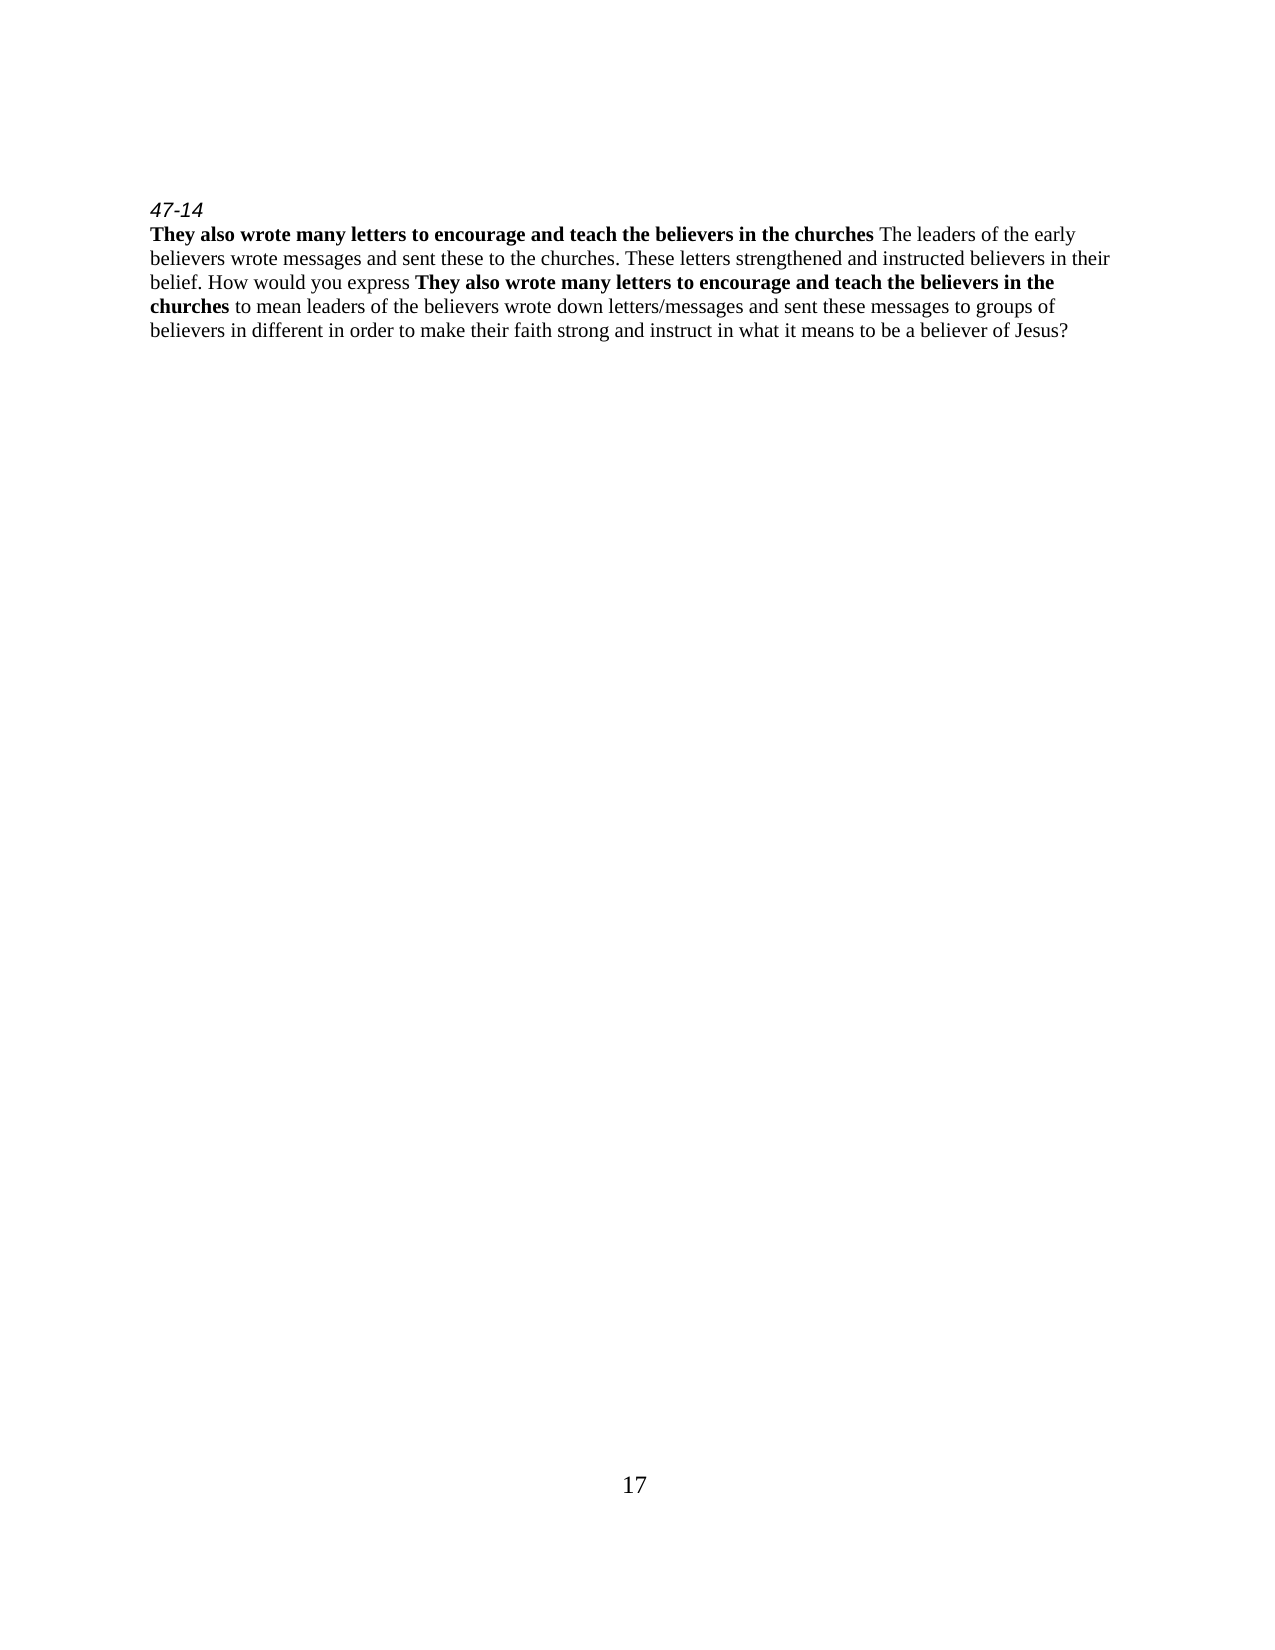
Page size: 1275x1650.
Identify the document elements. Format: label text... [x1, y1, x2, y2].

text They also wrote many letters to encourage and teach the believers in the churches The leaders of the early believers wrote messages and sent these to the churches. These letters strengthened and instructed believers in their belief. How would you express They also wrote many letters to encourage and teach the believers in the churches to mean leaders of the believers wrote down letters/messages and sent these messages to groups of believers in different in order to make their faith strong and instruct in what it means to be a believer of Jesus? [150, 222, 1125, 342]
subtitle 47-14 [150, 198, 1125, 222]
